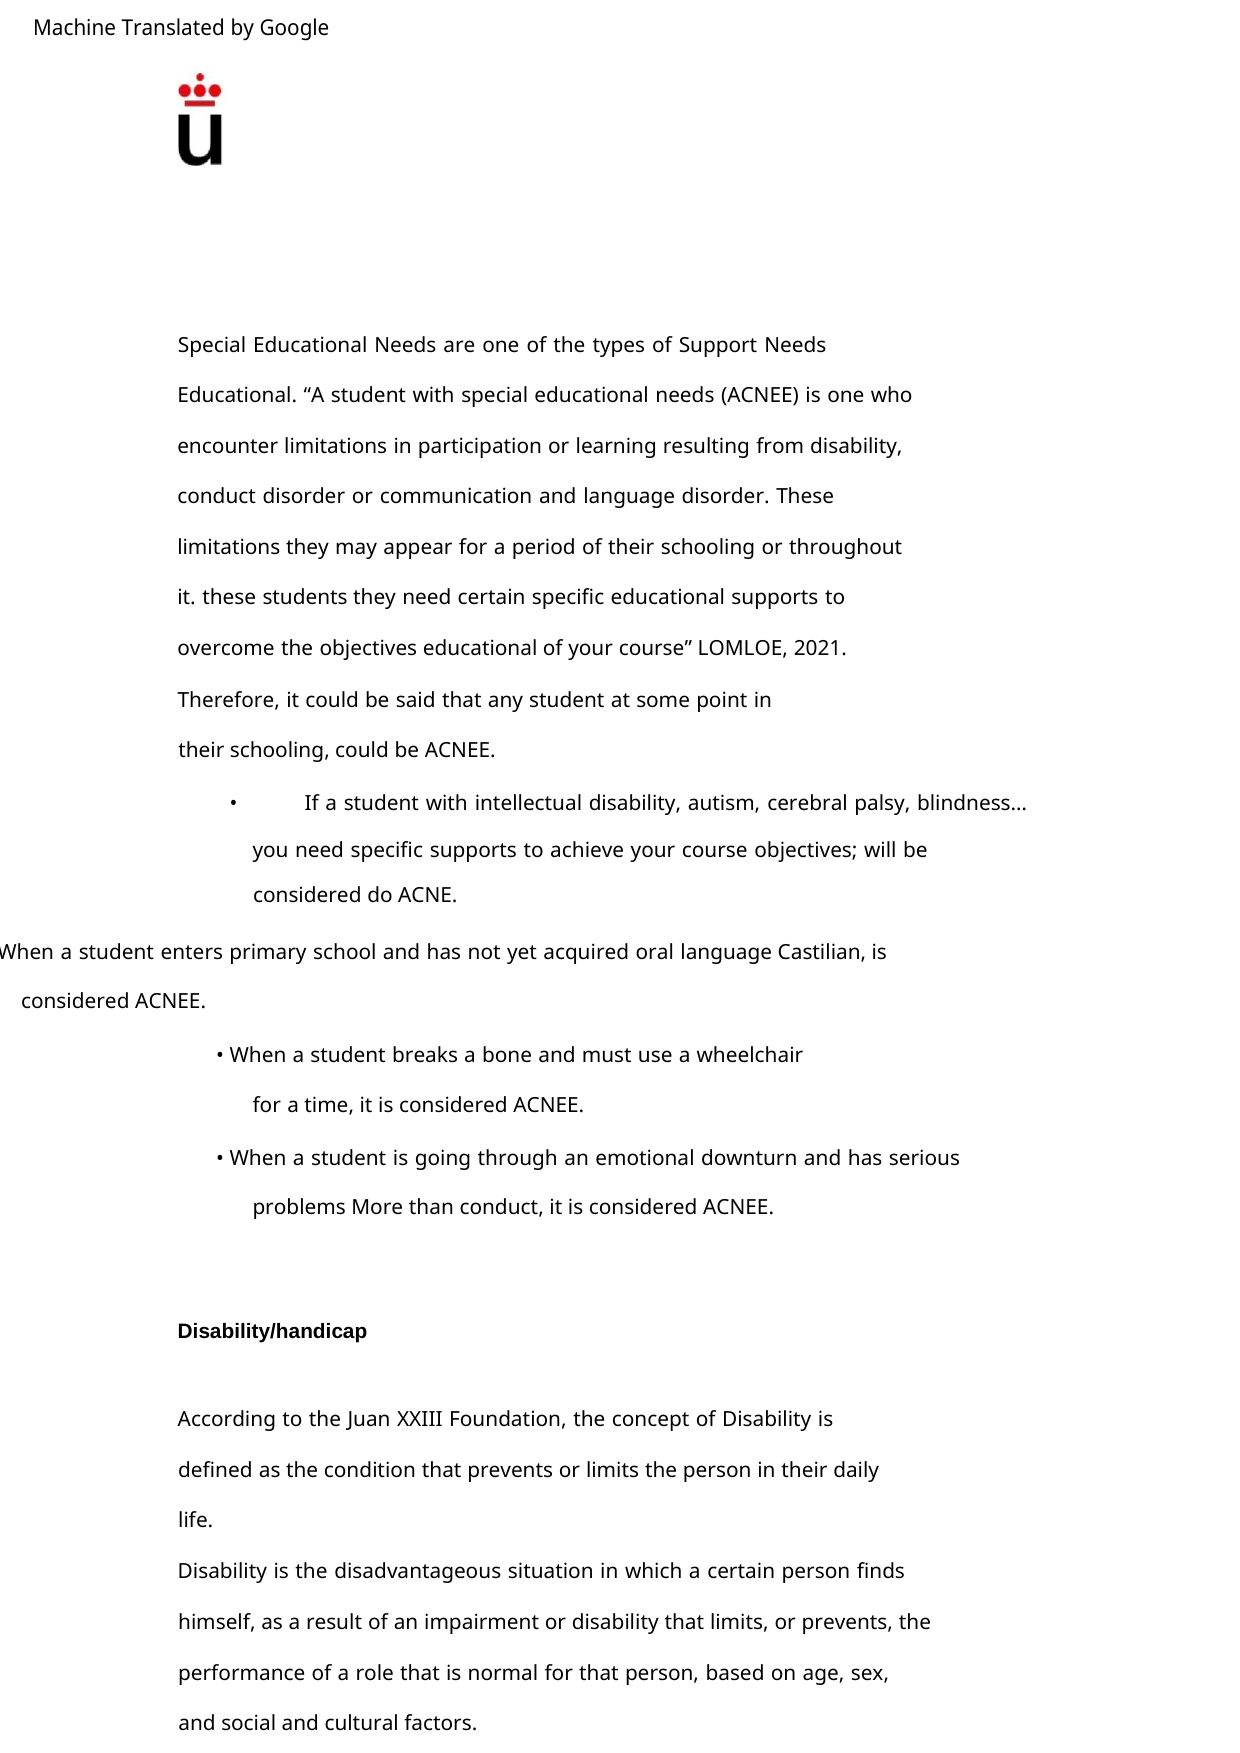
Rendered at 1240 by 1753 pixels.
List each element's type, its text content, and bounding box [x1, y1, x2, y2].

text Disability is the disadvantageous situation in which a certain person finds himself, as a result of an impairment or disability that limits, or prevents, the [177, 1557, 943, 1636]
text Therefore, it could be said that any student at some point in their schooling, could be ACNEE. [177, 685, 791, 764]
text you need specific supports to achieve your course objectives; will be considered do ACNE. [252, 836, 1006, 909]
list When a student breaks a bone and must use a wheelchair for a time, it is considered ACNEE. [216, 1040, 826, 1119]
text According to the Juan XXIII Foundation, the concept of Disability is defined as the condition that prevents or limits the person in their daily life. [177, 1404, 911, 1534]
text Special Educational Needs are one of the types of Support Needs Educational. “A student with special educational needs (ACNEE) is one who encounter limitations in participation or learning resulting from disability, conduct disorder or communication and language disorder. These limitations they may appear for a period of their schooling or throughout it. these students they need certain specific educational supports to overcome the objectives educational of your course” LOMLOE, 2021. [177, 330, 914, 661]
text performance of a role that is normal for that person, based on age, sex, and social and cultural factors. [178, 1658, 907, 1737]
list If a student with intellectual disability, autism, cerebral palsy, blindness… [229, 788, 1162, 817]
list When a student enters primary school and has not yet acquired oral language Castilian, is considered ACNEE. [0, 937, 960, 1014]
text Disability/handicap [177, 1318, 1162, 1342]
list When a student is going through an emotional downturn and has serious problems More than conduct, it is considered ACNEE. [216, 1143, 1005, 1221]
